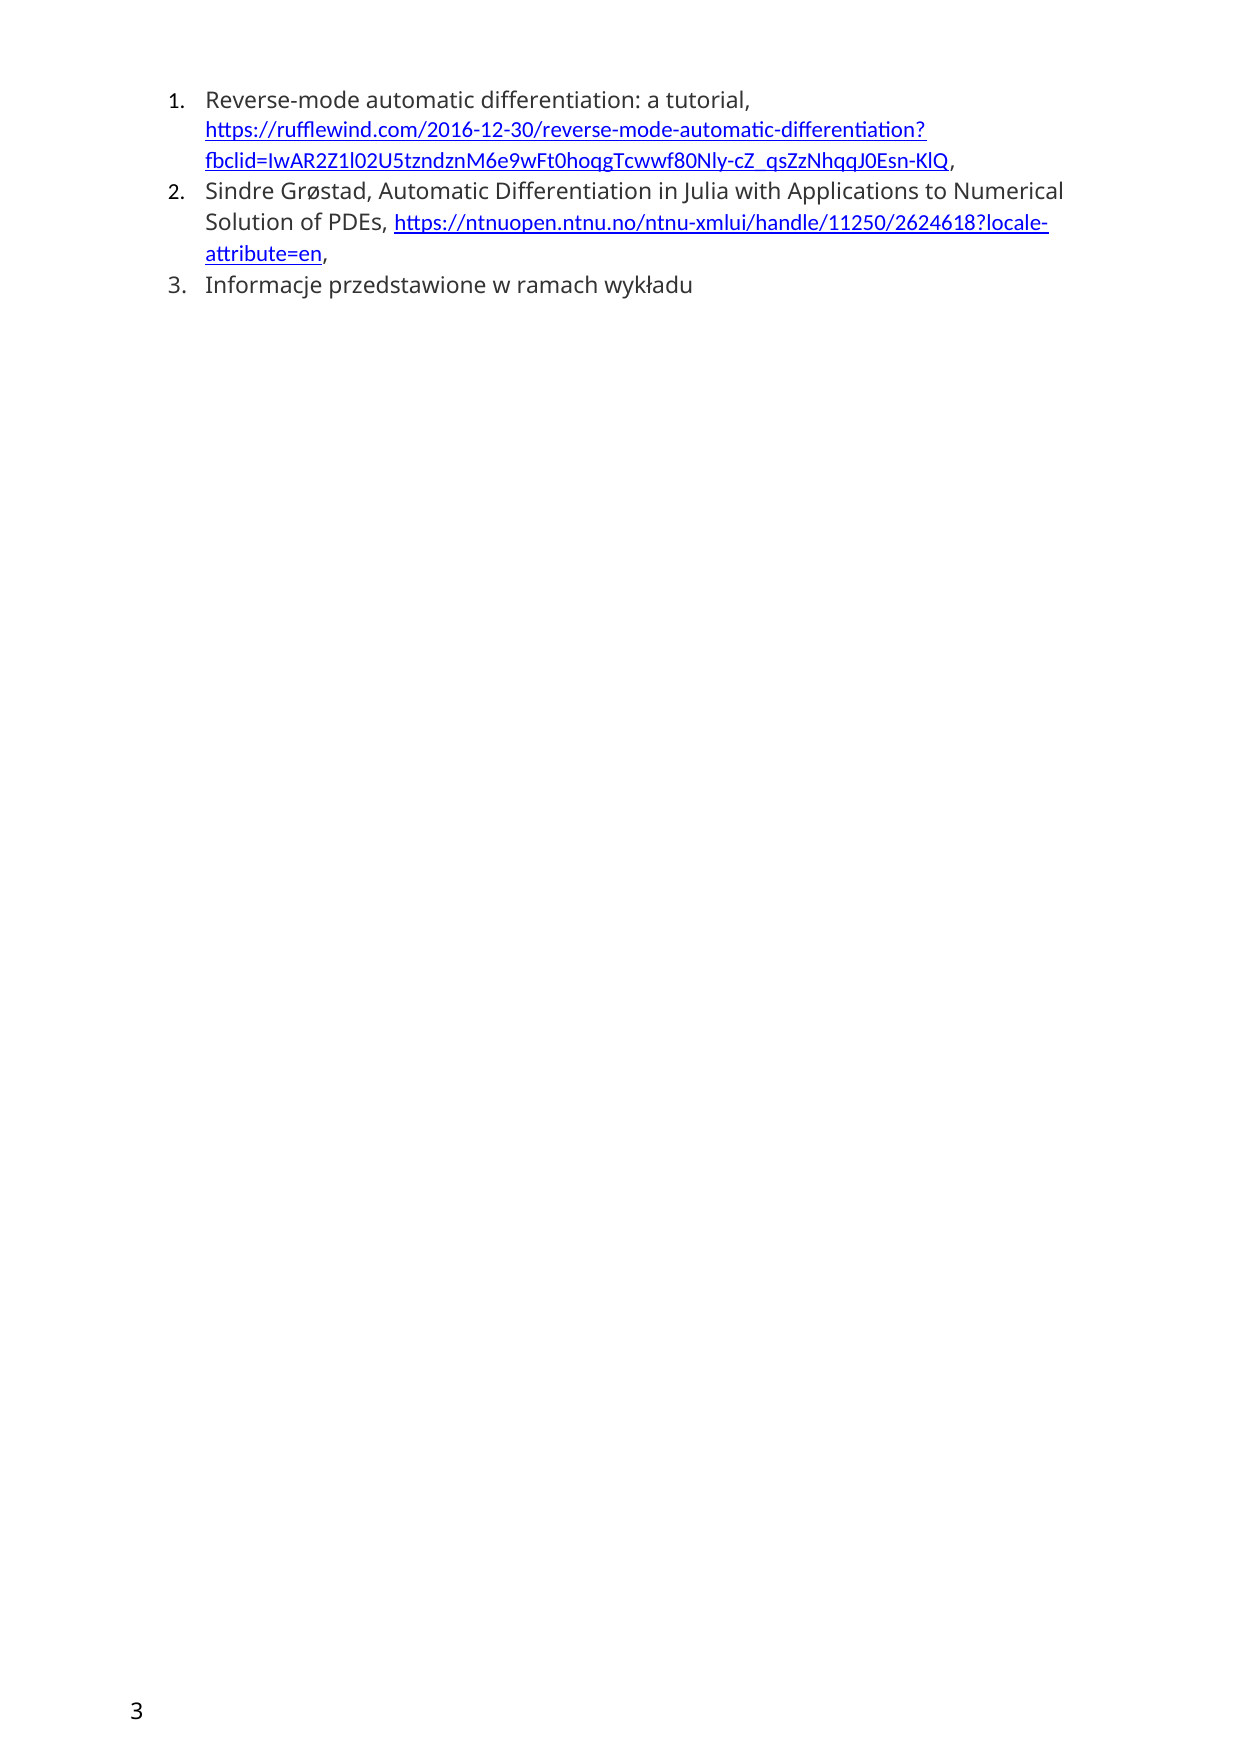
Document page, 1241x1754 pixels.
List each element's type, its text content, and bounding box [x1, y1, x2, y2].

list Informacje przedstawione w ramach wykładu [168, 268, 1152, 300]
list Reverse-mode automatic differentiation: a tutorial, https://rufflewind.com/2016-12-30/reverse-mode-automatic-differentiation?fbclid=IwAR2Z1l02U5tzndznM6e9wFt0hoqgTcwwf80Nly-cZ_qsZzNhqqJ0Esn-KlQ, [168, 84, 1152, 175]
list Sindre Grøstad, Automatic Differentiation in Julia with Applications to Numerical Solution of PDEs, https://ntnuopen.ntnu.no/ntnu-xmlui/handle/11250/2624618?locale-attribute=en, [168, 175, 1152, 268]
